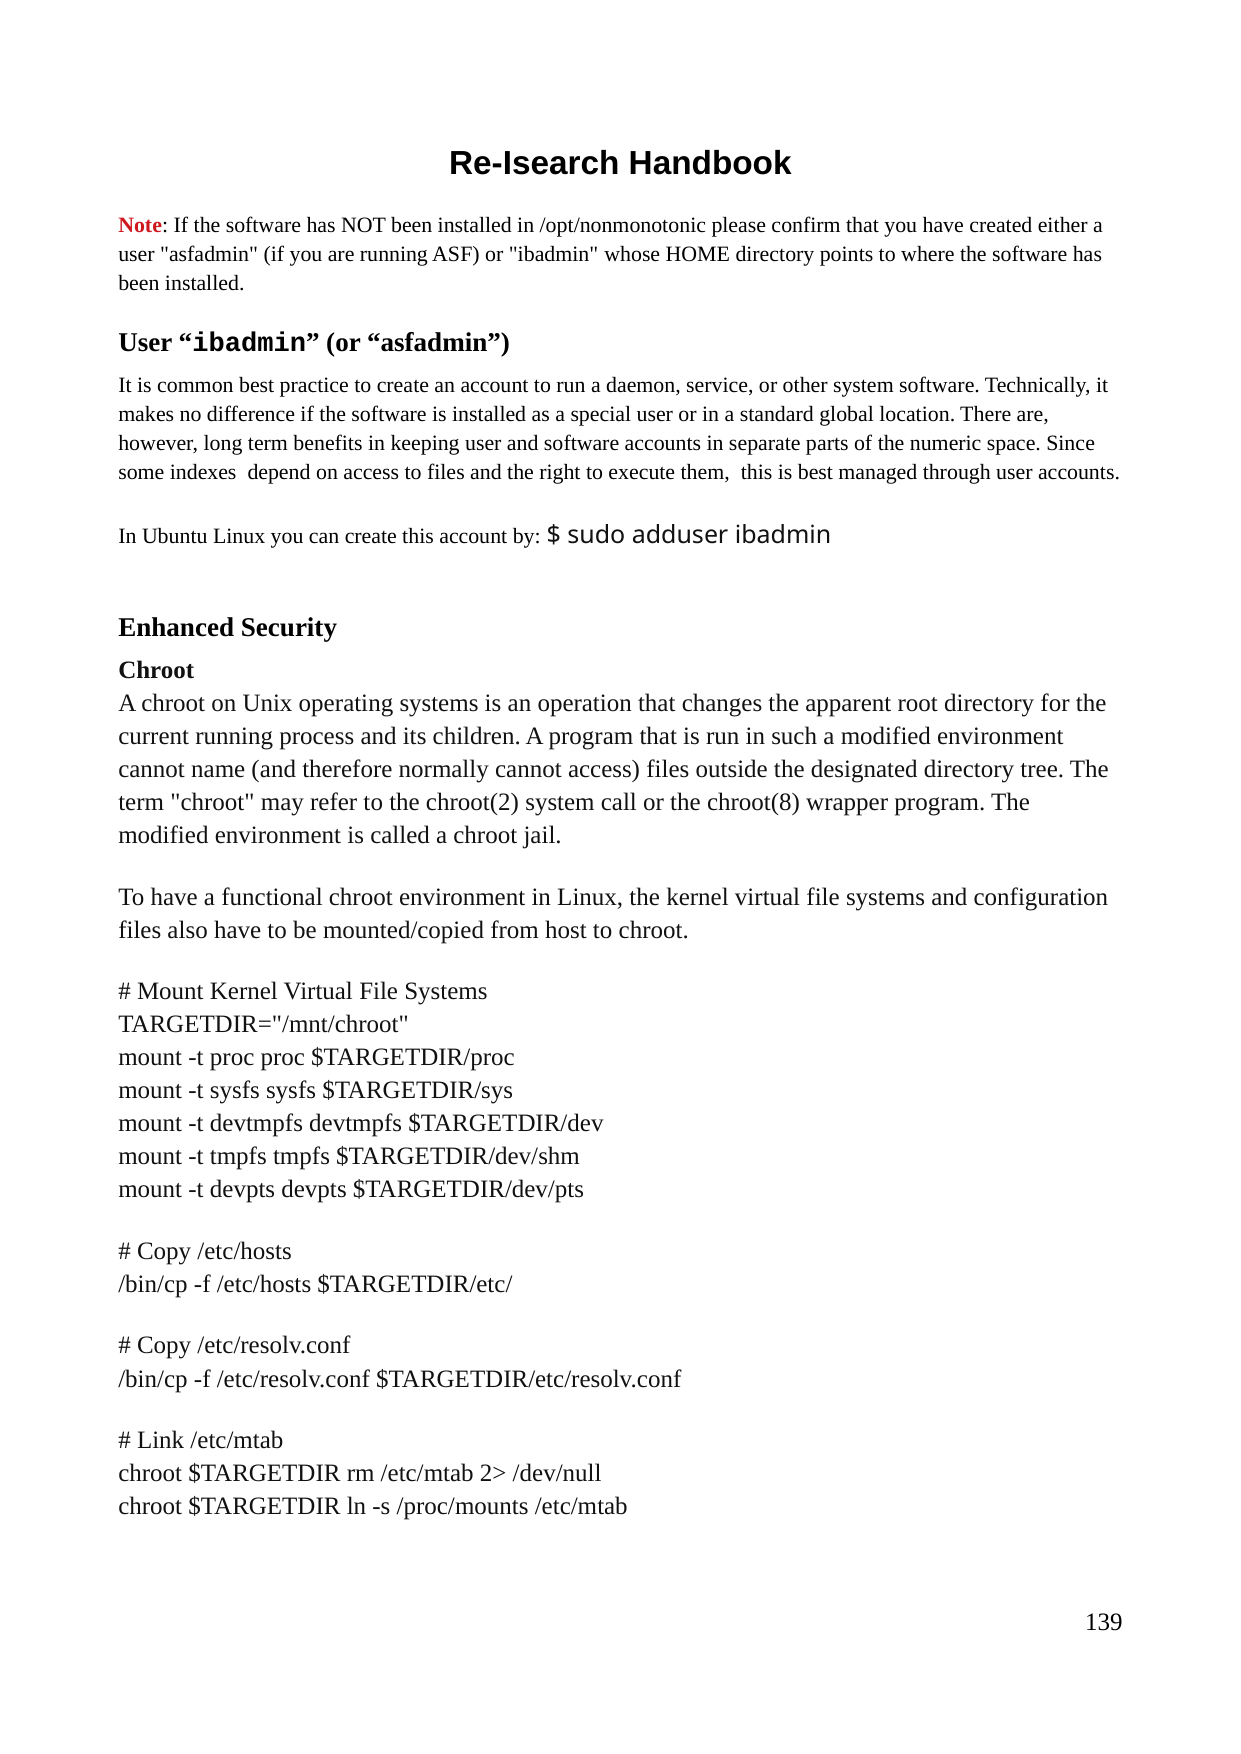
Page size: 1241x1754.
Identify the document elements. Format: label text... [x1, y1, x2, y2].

text mount -t proc proc $TARGETDIR/proc [118, 1042, 1122, 1071]
text In Ubuntu Linux you can create this account by: $ sudo adduser ibadmin [118, 516, 1122, 550]
text It is common best practice to create an account to run a daemon, service, or other system software. Technically, it makes no difference if the software is installed as a special user or in a standard global location. There are, however, long term benefits in keeping user and software accounts in separate parts of the numeric space. Since some indexes depend on access to files and the right to execute them, this is best managed through user accounts. [118, 372, 1122, 484]
text /bin/cp -f /etc/resolv.conf $TARGETDIR/etc/resolv.conf [118, 1364, 1122, 1392]
text A chroot on Unix operating systems is an operation that changes the apparent root directory for the current running process and its children. A program that is run in such a modified environment cannot name (and therefore normally cannot access) files outside the designated directory tree. The term "chroot" may refer to the chroot(2) system call or the chroot(8) wrapper program. The modified environment is called a chroot jail. [118, 688, 1122, 849]
text mount -t tmpfs tmpfs $TARGETDIR/dev/shm [118, 1141, 1122, 1170]
subtitle User “ibadmin” (or “asfadmin”) [118, 326, 1122, 359]
subtitle Enhanced Security [118, 611, 1122, 643]
text To have a functional chroot environment in Linux, the kernel virtual file systems and configuration files also have to be mounted/copied from host to chroot. [118, 882, 1122, 943]
text /bin/cp -f /etc/hosts $TARGETDIR/etc/ [118, 1269, 1122, 1298]
text TARGETDIR="/mnt/chroot" [118, 1009, 1122, 1038]
text mount -t devtmpfs devtmpfs $TARGETDIR/dev [118, 1108, 1122, 1137]
text Chroot [118, 655, 1122, 684]
text Note: If the software has NOT been installed in /opt/nonmonotonic please confirm that you have created either a user "asfadmin" (if you are running ASF) or "ibadmin" whose HOME directory points to where the software has been installed. [118, 212, 1122, 295]
text chroot $TARGETDIR rm /etc/mtab 2> /dev/null [118, 1458, 1122, 1487]
text # Mount Kernel Virtual File Systems [118, 976, 1122, 1005]
text chroot $TARGETDIR ln -s /proc/mounts /etc/mtab [118, 1491, 1122, 1520]
text # Link /etc/mtab [118, 1425, 1122, 1454]
text mount -t devpts devpts $TARGETDIR/dev/pts [118, 1174, 1122, 1203]
text # Copy /etc/hosts [118, 1236, 1122, 1265]
text mount -t sysfs sysfs $TARGETDIR/sys [118, 1075, 1122, 1104]
text # Copy /etc/resolv.conf [118, 1331, 1122, 1359]
